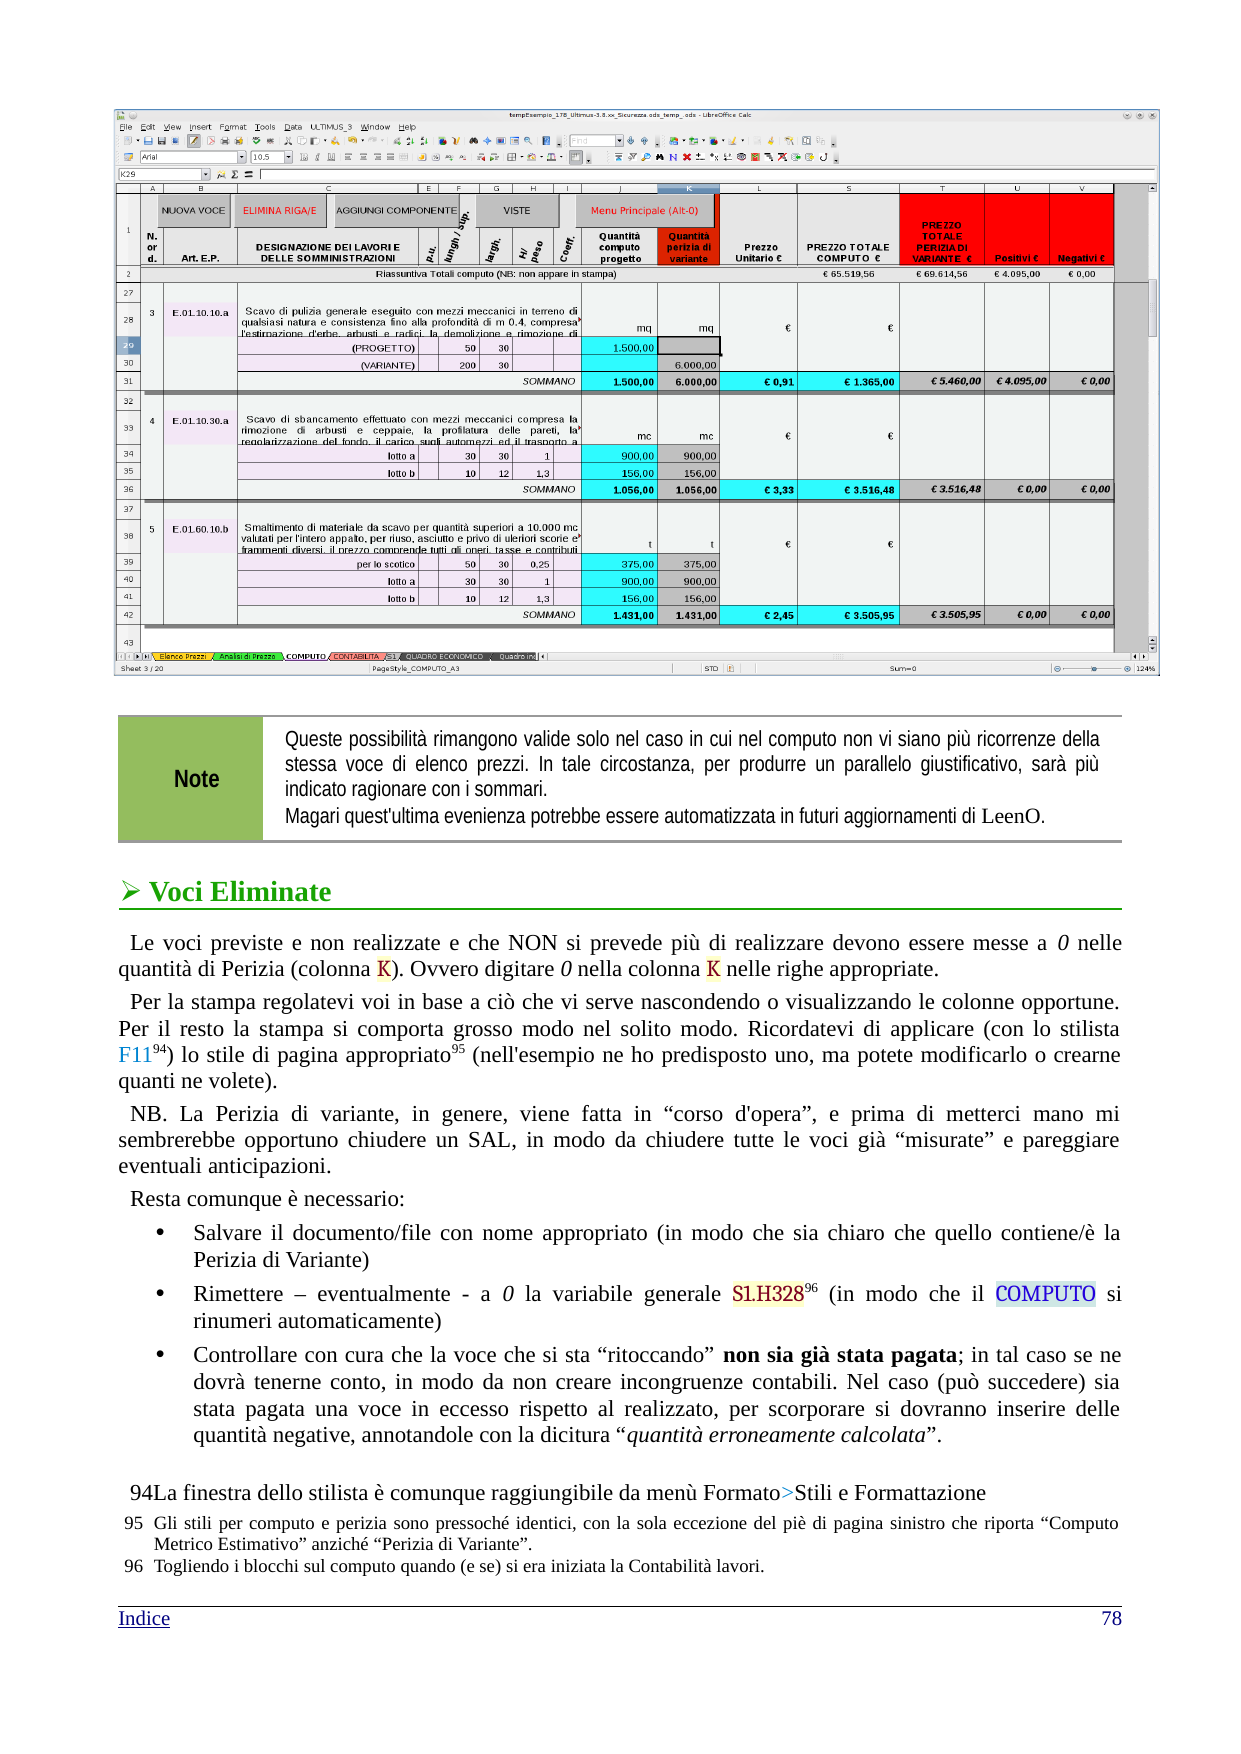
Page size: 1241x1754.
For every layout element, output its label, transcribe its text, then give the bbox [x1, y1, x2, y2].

table_header Note [118, 717, 263, 840]
text Le voci previste e non realizzate e che NON si prevede più di realizzare devono essere messe a 0 nelle quantità di Perizia (colonna K). Ovvero digitare 0 nella colonna K nelle righe appropriate. [118, 929, 1122, 982]
list Controllare con cura che la voce che si sta “ritoccando” non sia già stata pagata; in tal caso se ne dovrà tenerne conto, in modo da non creare incongruenze contabili. Nel caso (può succedere) sia stata pagata una voce in eccesso rispetto al realizzato, per scorporare si dovranno inserire delle quantità negative, annotandole con la dicitura “quantità erroneamente calcolata”. [156, 1339, 1122, 1447]
list Togliendo i blocchi sul computo quando (e se) si era iniziata la Contabilità lavori. [124, 1555, 1122, 1576]
text Resta comunque è necessario: [118, 1185, 1122, 1211]
text Per la stampa regolatevi voi in base a ciò che vi serve nascondendo o visualizzando le colonne opportune. Per il resto la stampa si comporta grosso modo nel solito modo. Ricordatevi di applicare (con lo stilista F11) lo stile di pagina appropriato (nell'esempio ne ho predisposto uno, ma potete modificarlo o crearne quanti ne volete). [118, 988, 1122, 1094]
list Rimettere – eventualmente - a 0 la variabile generale S1.H328 (in modo che il COMPUTO si rinumeri automaticamente) [156, 1278, 1122, 1333]
subtitle Voci Eliminate [119, 874, 1122, 908]
text Gli stili per computo e perizia sono pressoché identici, con la sola eccezione del piè di pagina sinistro che riporta “Computo Metrico Estimativo” anziché “Perizia di Variante”. [124, 1512, 1122, 1555]
picture [113, 109, 1160, 676]
list Salvare il documento/file con nome appropriato (in modo che sia chiaro che quello contiene/è la Perizia di Variante) [156, 1217, 1122, 1272]
text NB. La Perizia di variante, in genere, viene fatta in “corso d'opera”, e prima di metterci mano mi sembrerebbe opportuno chiudere un SAL, in modo da chiudere tutte le voci già “misurate” e pareggiare eventuali anticipazioni. [118, 1100, 1122, 1179]
text La finestra dello stilista è comunque raggiungibile da menù Formato>Stili e Formattazione [118, 1479, 1122, 1506]
table_header Queste possibilità rimangono valide solo nel caso in cui nel computo non vi siano più ricorrenze della stessa voce di elenco prezzi. In tale circostanza, per produrre un parallelo giustificativo, sarà più indicato ragionare con i sommari. Magari quest'ultima evenienza potrebbe essere automatizzata in futuri aggiornamenti di LeenO. [264, 717, 1122, 840]
